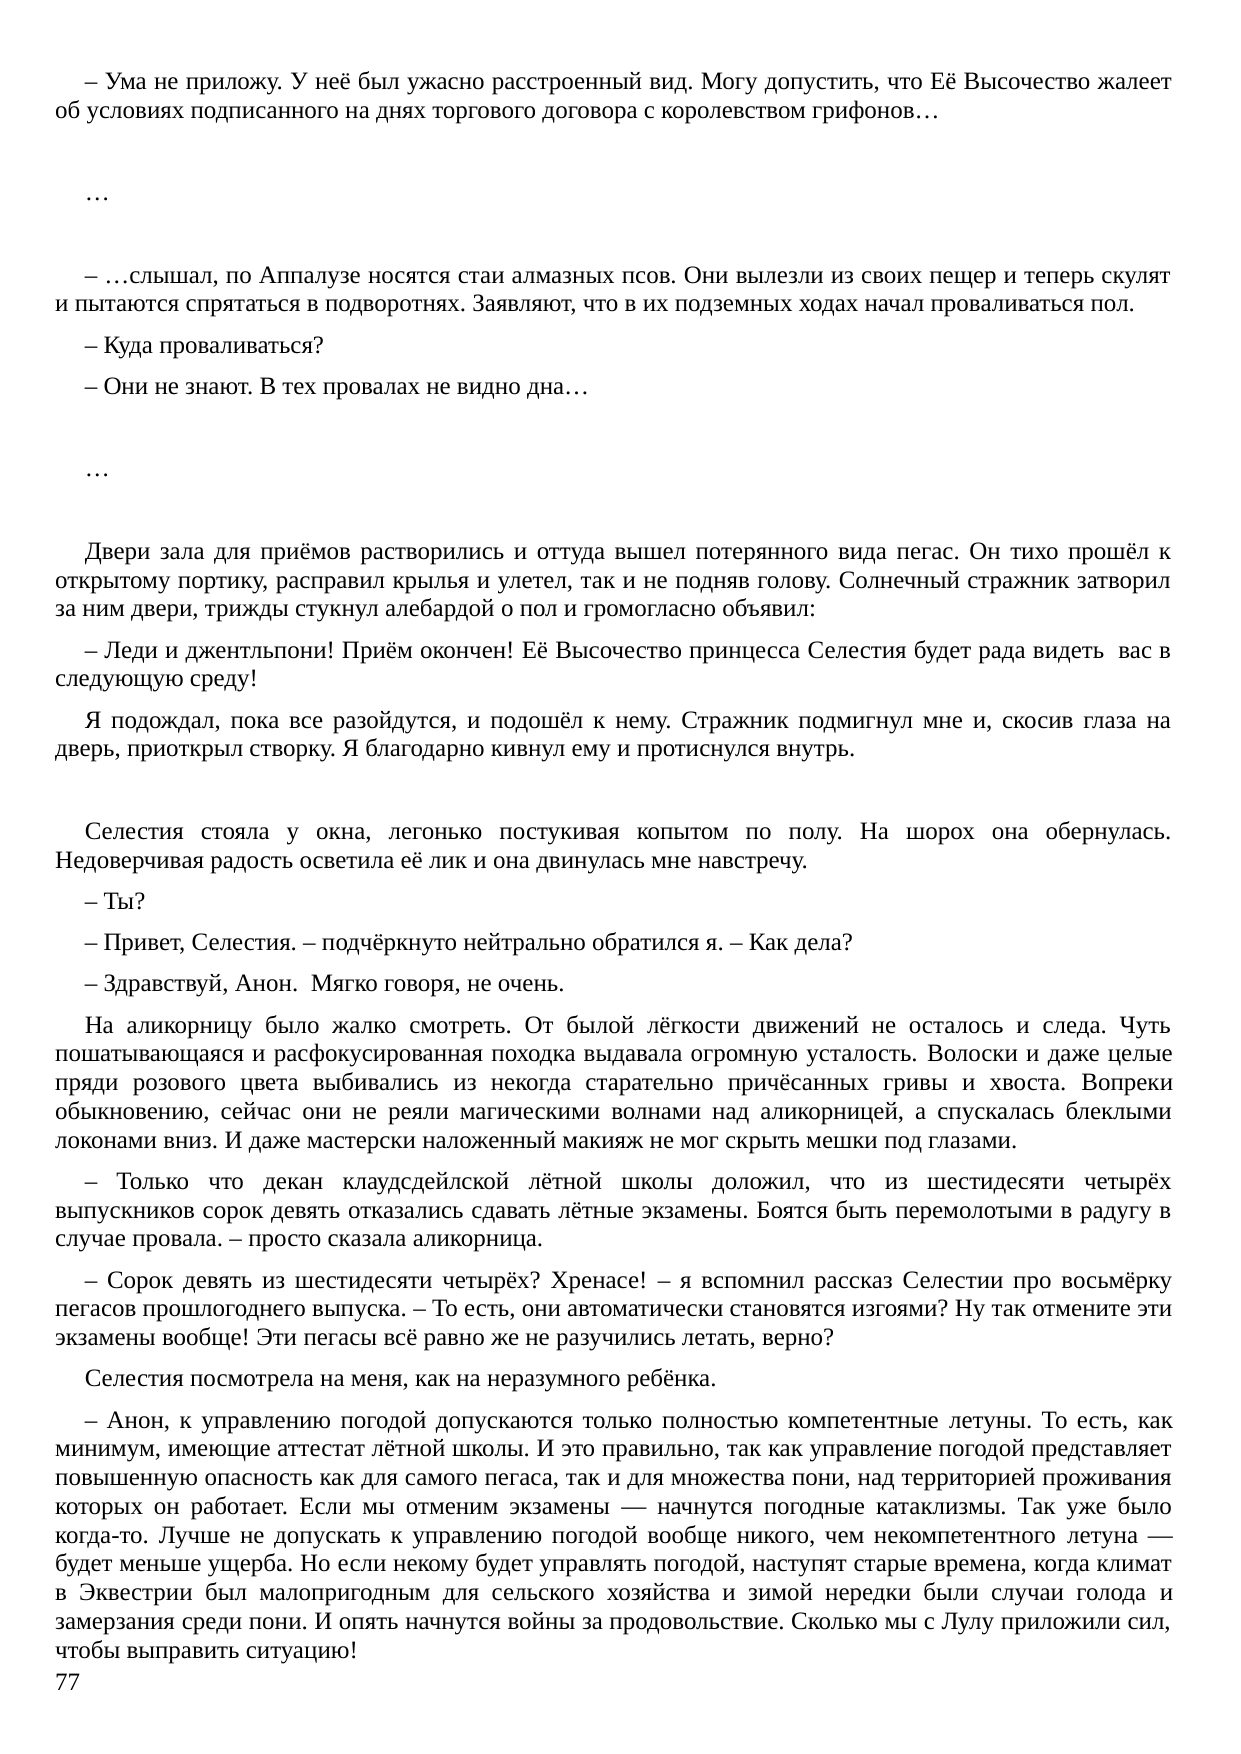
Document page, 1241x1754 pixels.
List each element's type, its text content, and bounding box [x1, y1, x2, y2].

text – Привет, Селестия. – подчёркнуто нейтрально обратился я. – Как дела? [55, 927, 1173, 956]
text – …слышал, по Аппалузе носятся стаи алмазных псов. Они вылезли из своих пещер и теперь скулят и пытаются спрятаться в подворотнях. Заявляют, что в их подземных ходах начал проваливаться пол. [55, 260, 1173, 317]
text – Сорок девять из шестидесяти четырёх? Хренасе! – я вспомнил рассказ Селестии про восьмёрку пегасов прошлогоднего выпуска. – То есть, они автоматически становятся изгоями? Ну так отмените эти экзамены вообще! Эти пегасы всё равно же не разучились летать, верно? [55, 1265, 1173, 1351]
text – Только что декан клаудсдейлской лётной школы доложил, что из шестидесяти четырёх выпускников сорок девять отказались сдавать лётные экзамены. Боятся быть перемолотыми в радугу в случае провала. – просто сказала аликорница. [55, 1166, 1173, 1252]
text … [55, 453, 1173, 482]
text – Здравствуй, Анон. Мягко говоря, не очень. [55, 968, 1173, 997]
text Двери зала для приёмов растворились и оттуда вышел потерянного вида пегас. Он тихо прошёл к открытому портику, расправил крылья и улетел, так и не подняв голову. Солнечный стражник затворил за ним двери, трижды стукнул алебардой о пол и громогласно объявил: [55, 536, 1173, 622]
text – Куда проваливаться? [55, 330, 1173, 358]
text На аликорницу было жалко смотреть. От былой лёгкости движений не осталось и следа. Чуть пошатывающаяся и расфокусированная походка выдавала огромную усталость. Волоски и даже целые пряди розового цвета выбивались из некогда старательно причёсанных гривы и хвоста. Вопреки обыкновению, сейчас они не реяли магическими волнами над аликорницей, а спускалась блеклыми локонами вниз. И даже мастерски наложенный макияж не мог скрыть мешки под глазами. [55, 1010, 1173, 1153]
text Селестия стояла у окна, легонько постукивая копытом по полу. На шорох она обернулась. Недоверчивая радость осветила её лик и она двинулась мне навстречу. [55, 816, 1173, 873]
text – Они не знают. В тех провалах не видно дна… [55, 371, 1173, 400]
text – Леди и джентльпони! Приём окончен! Её Высочество принцесса Селестия будет рада видеть вас в следующую среду! [55, 635, 1173, 692]
text – Ума не приложу. У неё был ужасно расстроенный вид. Могу допустить, что Её Высочество жалеет об условиях подписанного на днях торгового договора с королевством грифонов… [55, 66, 1173, 123]
text Селестия посмотрела на меня, как на неразумного ребёнка. [55, 1363, 1173, 1392]
text … [55, 177, 1173, 206]
text – Ты? [55, 886, 1173, 915]
text – Анон, к управлению погодой допускаются только полностью компетентные летуны. То есть, как минимум, имеющие аттестат лётной школы. И это правильно, так как управление погодой представляет повышенную опасность как для самого пегаса, так и для множества пони, над территорией проживания которых он работает. Если мы отменим экзамены — начнутся погодные катаклизмы. Так уже было когда-то. Лучше не допускать к управлению погодой вообще никого, чем некомпетентного летуна — будет меньше ущерба. Но если некому будет управлять погодой, наступят старые времена, когда климат в Эквестрии был малопригодным для сельского хозяйства и зимой нередки были случаи голода и замерзания среди пони. И опять начнутся войны за продовольствие. Сколько мы с Лулу приложили сил, чтобы выправить ситуацию! [55, 1405, 1173, 1663]
text Я подождал, пока все разойдутся, и подошёл к нему. Стражник подмигнул мне и, скосив глаза на дверь, приоткрыл створку. Я благодарно кивнул ему и протиснулся внутрь. [55, 705, 1173, 762]
